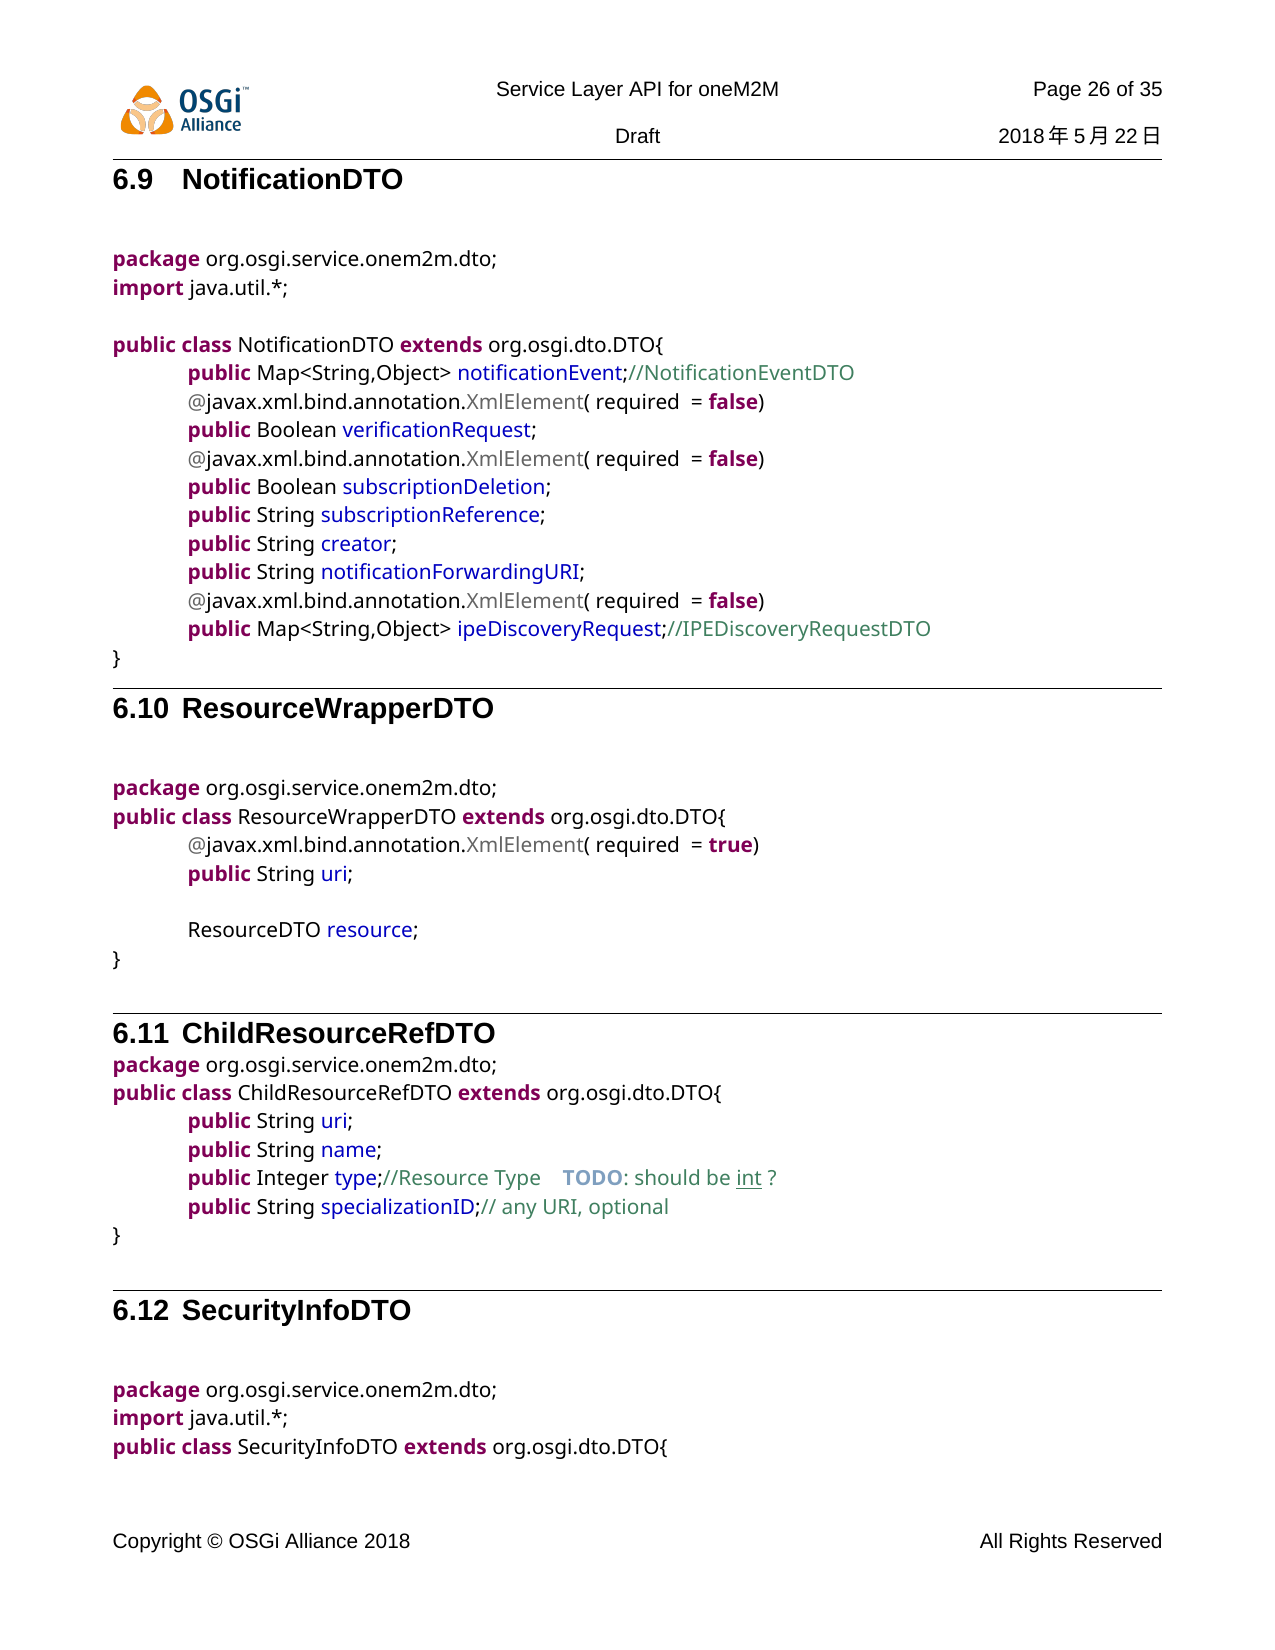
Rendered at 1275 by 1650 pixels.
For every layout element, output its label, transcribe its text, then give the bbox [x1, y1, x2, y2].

text ResourceDTO resource; [112, 916, 1162, 944]
text public String subscriptionReference; [112, 501, 1162, 529]
picture [113, 78, 257, 142]
text public class ResourceWrapperDTO extends org.osgi.dto.DTO{ [112, 802, 1162, 830]
text } [112, 643, 1162, 671]
subtitle ChildResourceRefDTO [112, 1014, 1162, 1050]
text @javax.xml.bind.annotation.XmlElement( required = false) [112, 387, 1162, 415]
text public String specializationID;// any URI, optional [112, 1192, 1162, 1220]
text import java.util.*; [112, 1403, 1162, 1432]
text public String uri; [112, 1107, 1162, 1135]
text package org.osgi.service.onem2m.dto; [112, 244, 1162, 273]
subtitle ResourceWrapperDTO [112, 689, 1162, 724]
text public class ChildResourceRefDTO extends org.osgi.dto.DTO{ [112, 1078, 1162, 1107]
text public Boolean subscriptionDeletion; [112, 472, 1162, 501]
text } [112, 1220, 1162, 1249]
text public Map<String,Object> ipeDiscoveryRequest;//IPEDiscoveryRequestDTO [112, 614, 1162, 643]
text public class NotificationDTO extends org.osgi.dto.DTO{ [112, 330, 1162, 358]
text package org.osgi.service.onem2m.dto; [112, 773, 1162, 802]
subtitle SecurityInfoDTO [112, 1291, 1162, 1326]
text public String name; [112, 1135, 1162, 1163]
text public String creator; [112, 529, 1162, 557]
subtitle NotificationDTO [112, 160, 1162, 196]
text public Integer type;//Resource Type TODO: should be int ? [112, 1163, 1162, 1192]
text package org.osgi.service.onem2m.dto; [112, 1375, 1162, 1403]
text package org.osgi.service.onem2m.dto; [112, 1050, 1162, 1078]
text import java.util.*; [112, 273, 1162, 301]
text public String uri; [112, 859, 1162, 887]
text @javax.xml.bind.annotation.XmlElement( required = false) [112, 444, 1162, 472]
text public Boolean verificationRequest; [112, 415, 1162, 444]
text public class SecurityInfoDTO extends org.osgi.dto.DTO{ [112, 1432, 1162, 1460]
text @javax.xml.bind.annotation.XmlElement( required = false) [112, 586, 1162, 614]
text public String notificationForwardingURI; [112, 557, 1162, 586]
text } [112, 944, 1162, 972]
text @javax.xml.bind.annotation.XmlElement( required = true) [112, 830, 1162, 859]
text public Map<String,Object> notificationEvent;//NotificationEventDTO [112, 358, 1162, 387]
